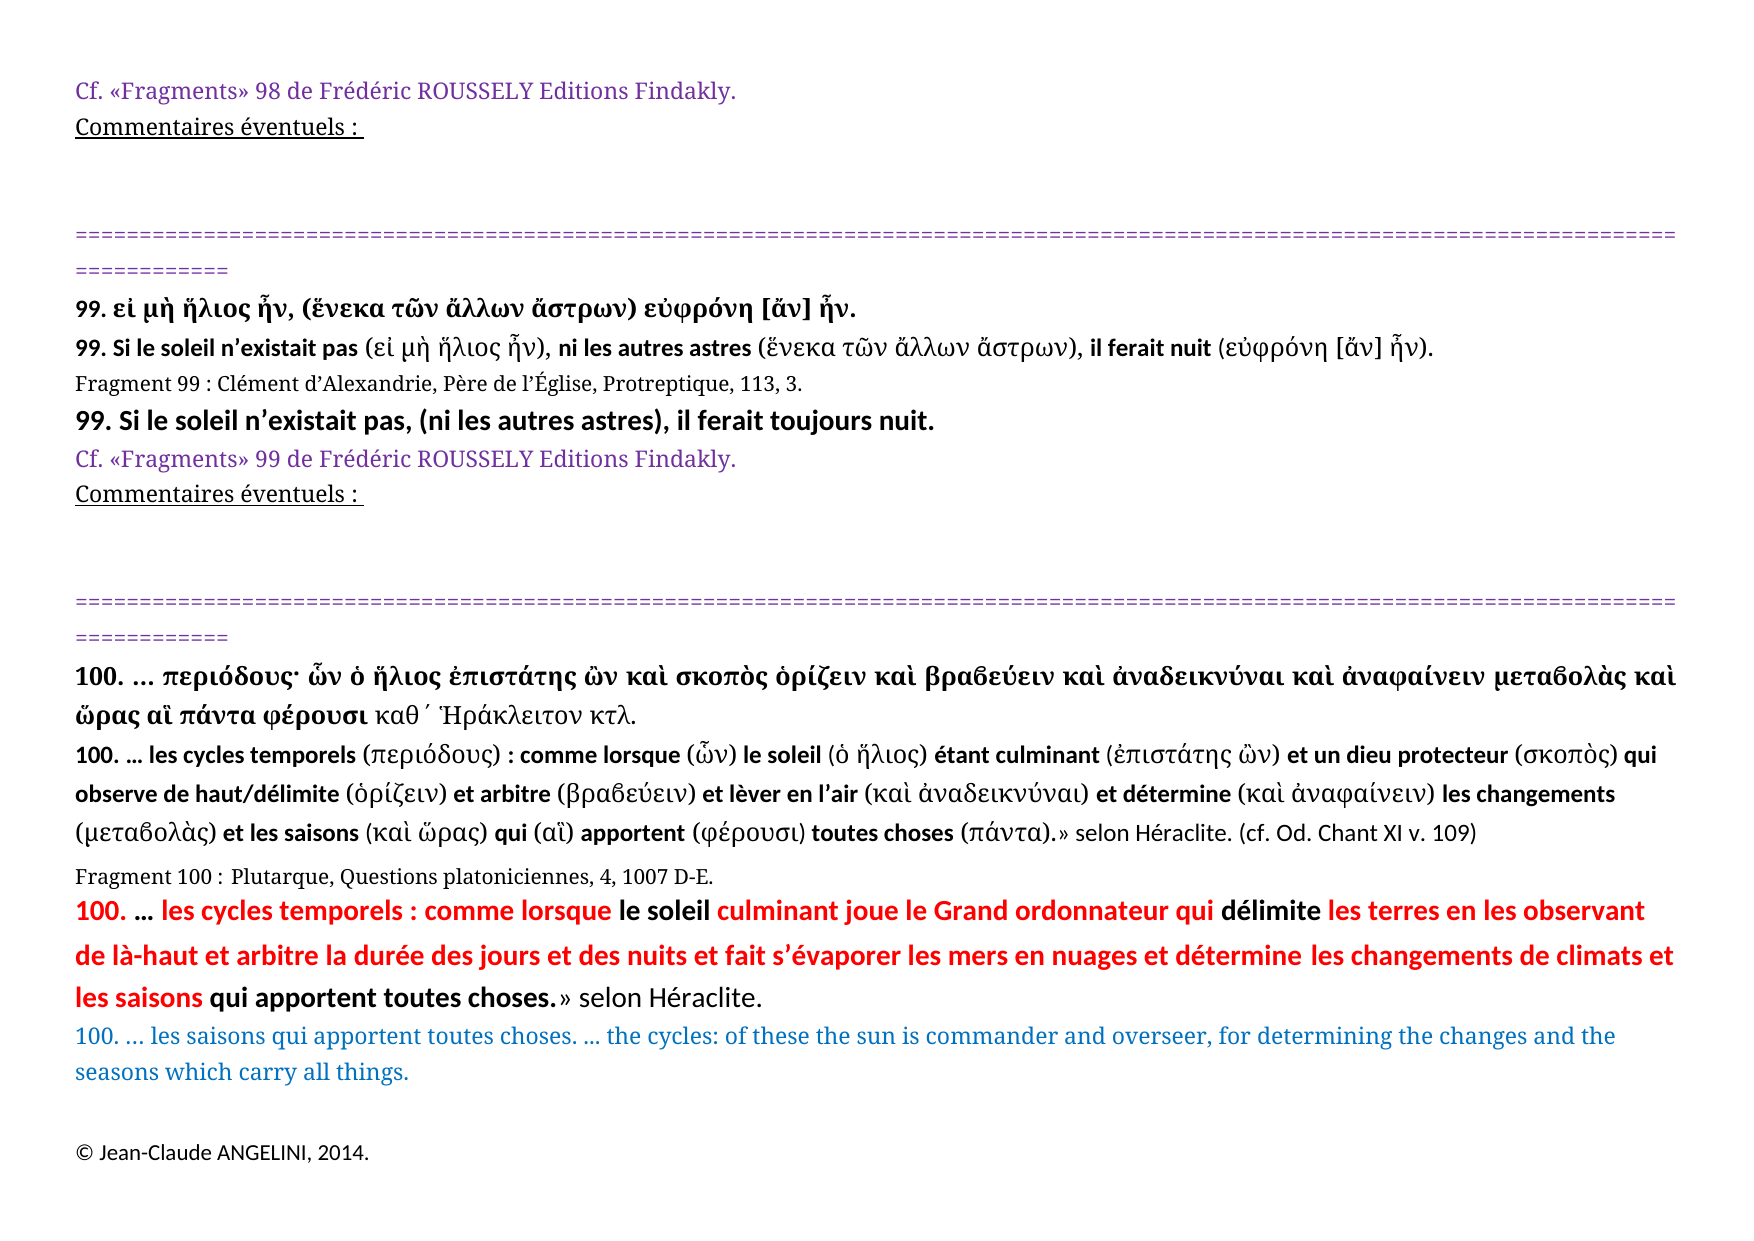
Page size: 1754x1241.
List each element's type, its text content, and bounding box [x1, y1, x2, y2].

text 100. … les cycles temporels : comme lorsque le soleil culminant joue le Grand ordonnateur qui délimite les terres en les observant de là-haut et arbitre la durée des jours et des nuits et fait s’évaporer les mers en nuages et détermine les changements de climats et les saisons qui apportent toutes choses.» selon Héraclite. [75, 892, 1679, 1014]
text 100. … les cycles temporels (περιόδους) : comme lorsque (ὧν) le soleil (ὁ ἥλιος) étant culminant (ἐπιστάτης ὢν) et un dieu protecteur (σκοπὸς) qui observe de haut/délimite (ὁρίζειν) et arbitre (βραϐεύειν) et lèver en l’air (καὶ ἀναδεικνύναι) et détermine (καὶ ἀναφαίνειν) les changements (μεταϐολὰς) et les saisons (καὶ ὥρας) qui (αἳ) apportent (φέρουσι) toutes choses (πάντα).» selon Héraclite. (cf. Od. Chant XI v. 109) [75, 736, 1679, 849]
text Cf. «Fragments» 99 de Frédéric ROUSSELY Editions Findakly. [75, 442, 1679, 474]
text 100. … les saisons qui apportent toutes choses. ... the cycles: of these the sun is commander and overseer, for determining the changes and the seasons which carry all things. [75, 1020, 1679, 1087]
text Fragment 100 : Plutarque, Questions platoniciennes, 4, 1007 D-E. [75, 854, 1679, 892]
text ========================================================================================================================================= [75, 219, 1679, 286]
text Fragment 99 : Clément d’Alexandrie, Père de l’église, Protreptique, 113, 3. [75, 369, 1679, 397]
text Commentaires éventuels : [75, 111, 1679, 142]
text Commentaires éventuels : [75, 478, 1679, 510]
text 99. Si le soleil n’existait pas, (ni les autres astres), il ferait toujours nuit. [75, 402, 1679, 437]
text 99. Si le soleil n’existait pas (εἰ μὴ ἥλιος ἦν), ni les autres astres (ἕνεκα τῶν ἄλλων ἄστρων), il ferait nuit (εὐφρόνη [ἄν] ἦν). [75, 330, 1679, 364]
text Cf. «Fragments» 98 de Frédéric ROUSSELY Editions Findakly. [75, 75, 1679, 106]
text ========================================================================================================================================= [75, 586, 1679, 653]
text 100. … περιόδους· ὧν ὁ ἥλιος ἐπιστάτης ὢν καὶ σκοπὸς ὁρίζειν καὶ βραϐεύειν καὶ ἀναδεικνύναι καὶ ἀναφαίνειν μεταϐολὰς καὶ ὥρας αἳ πάντα φέρουσι καθ΄ Ἡράκλειτον κτλ. [75, 658, 1679, 731]
text 99. εἰ μὴ ἥλιος ἦν, (ἕνεκα τῶν ἄλλων ἄστρων) εὐφρόνη [ἄν] ἦν. [75, 291, 1679, 325]
